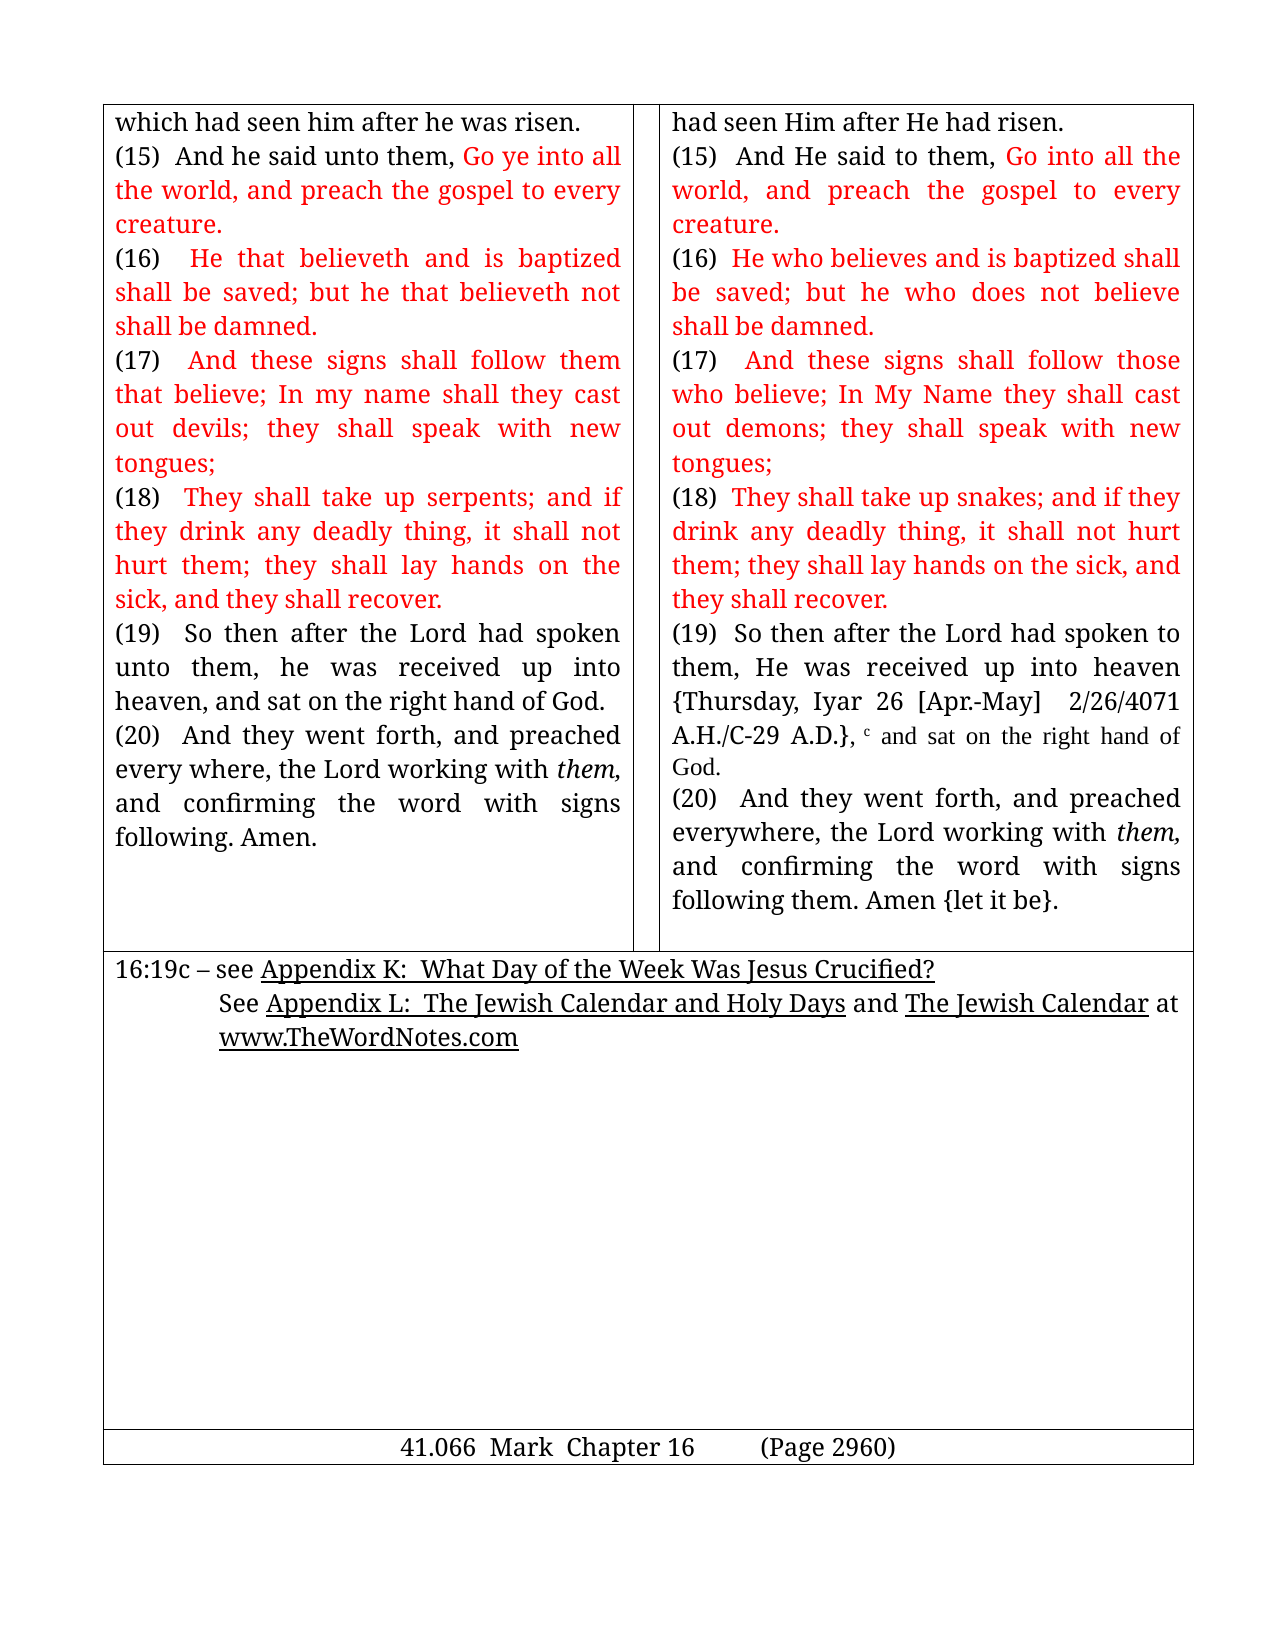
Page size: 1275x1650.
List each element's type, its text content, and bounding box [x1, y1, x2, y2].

table_cell [634, 105, 659, 951]
table_cell which had seen him after he was risen. (15) And he said unto them, Go ye into all the world, and preach the gospel to every creature. (16) He that believeth and is baptized shall be saved; but he that believeth not shall be damned. (17) And these signs shall follow them that believe; In my name shall they cast out devils; they shall speak with new tongues; (18) They shall take up serpents; and if they drink any deadly thing, it shall not hurt them; they shall lay hands on the sick, and they shall recover. (19) So then after the Lord had spoken unto them, he was received up into heaven, and sat on the right hand of God. (20) And they went forth, and preached every where, the Lord working with them, and confirming the word with signs following. Amen. [104, 105, 633, 951]
table_cell 16:19c – see Appendix K: What Day of the Week Was Jesus Crucified? See Appendix L: The Jewish Calendar and Holy Days and The Jewish Calendar at www.TheWordNotes.com [104, 952, 1193, 1429]
table_cell had seen Him after He had risen. (15) And He said to them, Go into all the world, and preach the gospel to every creature. (16) He who believes and is baptized shall be saved; but he who does not believe shall be damned. (17) And these signs shall follow those who believe; In My Name they shall cast out demons; they shall speak with new tongues; (18) They shall take up snakes; and if they drink any deadly thing, it shall not hurt them; they shall lay hands on the sick, and they shall recover. (19) So then after the Lord had spoken to them, He was received up into heaven {Thursday, Iyar 26 [Apr.-May] 2/26/4071 A.H./C-29 A.D.}, c and sat on the right hand of God. (20) And they went forth, and preached everywhere, the Lord working with them, and confirming the word with signs following them. Amen {let it be}. [660, 105, 1193, 951]
table_cell 41.066 Mark Chapter 16 (Page 2960) [104, 1430, 1193, 1464]
